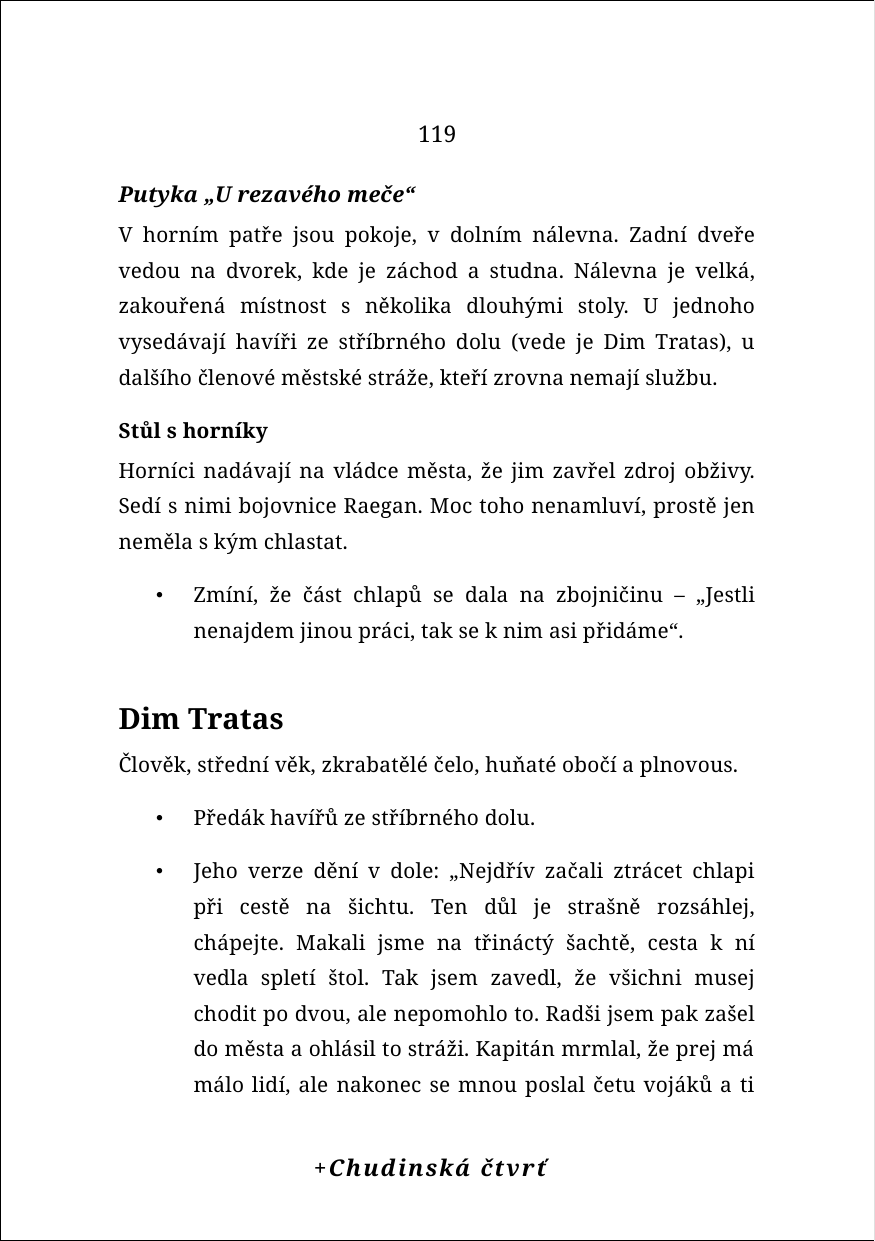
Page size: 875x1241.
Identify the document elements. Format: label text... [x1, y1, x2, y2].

text Horníci nadávají na vládce města, že jim zavřel zdroj obživy. Sedí s nimi bojovnice Raegan. Moc toho nenamluví, prostě jen neměla s kým chlastat. [118, 456, 756, 556]
subtitle Dim Tratas [118, 699, 756, 738]
list Předák havířů ze stříbrného dolu. [156, 803, 756, 832]
list Jeho verze dění v dole: „Nejdřív začali ztrácet chlapi při cestě na šichtu. Ten důl je strašně rozsáhlej, chápejte. Makali jsme na třináctý šachtě, cesta k ní vedla spletí štol. Tak jsem zavedl, že všichni musej chodit po dvou, ale nepomohlo to. Radši jsem pak zašel do města a ohlásil to stráži. Kapitán mrmlal, že prej má málo lidí, ale nakonec se mnou poslal četu vojáků a ti [156, 857, 756, 1098]
text V horním patře jsou pokoje, v dolním nálevna. Zadní dveře vedou na dvorek, kde je záchod a studna. Nálevna je velká, zakouřená místnost s několika dlouhými stoly. U jednoho vysedávají havíři ze stříbrného dolu (vede je Dim Tratas), u dalšího členové městské stráže, kteří zrovna nemají službu. [118, 221, 756, 391]
subtitle Putyka „U rezavého meče“ [118, 179, 756, 209]
subtitle Stůl s horníky [118, 416, 756, 444]
text Člověk, střední věk, zkrabatělé čelo, huňaté obočí a plnovous. [118, 750, 756, 778]
list Zmíní, že část chlapů se dala na zbojničinu – „Jestli nenajdem jinou práci, tak se k nim asi přidáme“. [156, 580, 756, 644]
